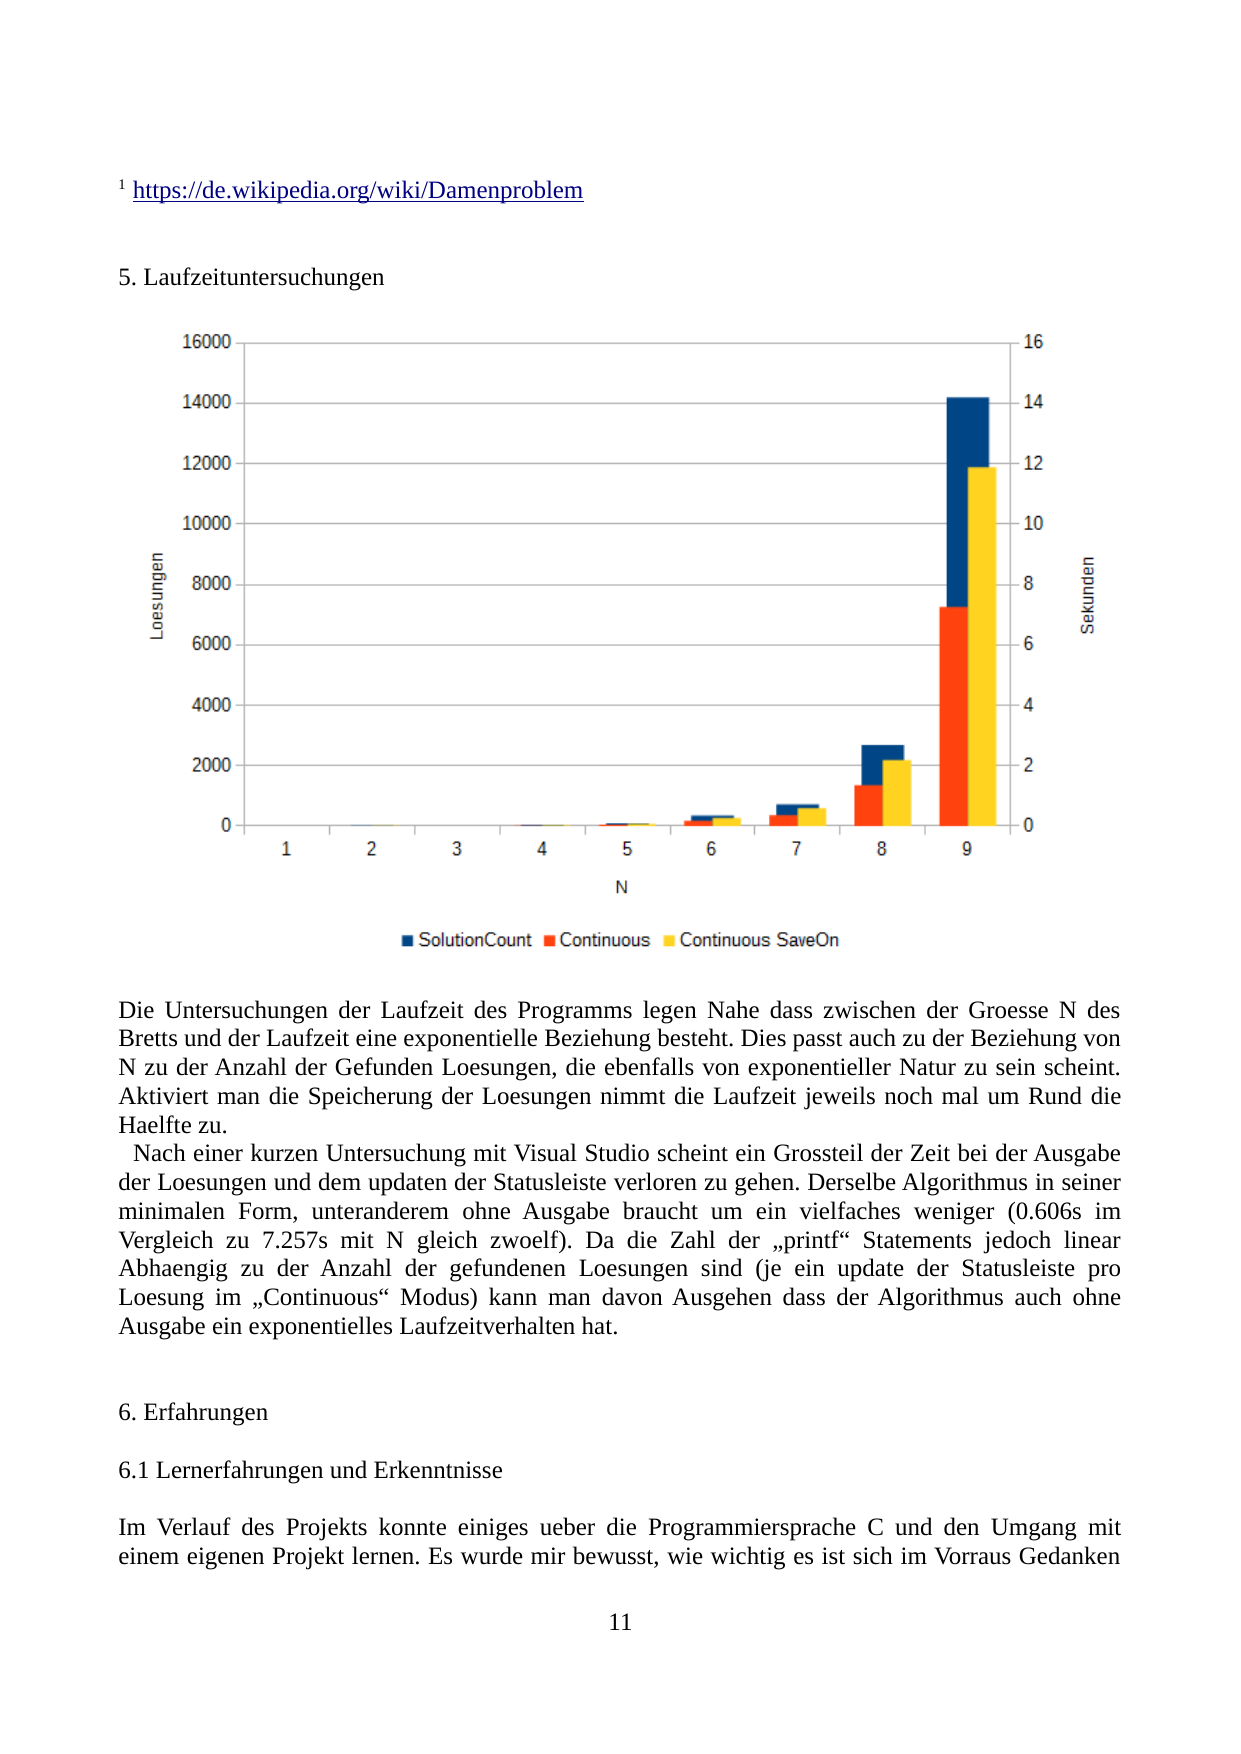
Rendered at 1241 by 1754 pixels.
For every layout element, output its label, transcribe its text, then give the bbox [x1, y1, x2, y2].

text Im Verlauf des Projekts konnte einiges ueber die Programmiersprache C und den Umgang mit einem eigenen Projekt lernen. Es wurde mir bewusst, wie wichtig es ist sich im Vorraus Gedanken [118, 1512, 1122, 1570]
text Nach einer kurzen Untersuchung mit Visual Studio scheint ein Grossteil der Zeit bei der Ausgabe der Loesungen und dem updaten der Statusleiste verloren zu gehen. Derselbe Algorithmus in seiner minimalen Form, unteranderem ohne Ausgabe braucht um ein vielfaches weniger (0.606s im Vergleich zu 7.257s mit N gleich zwoelf). Da die Zahl der „printf“ Statements jedoch linear Abhaengig zu der Anzahl der gefundenen Loesungen sind (je ein update der Statusleiste pro Loesung im „Continuous“ Modus) kann man davon Ausgehen dass der Algorithmus auch ohne Ausgabe ein exponentielles Laufzeitverhalten hat. [118, 1138, 1122, 1340]
text 5. Laufzeituntersuchungen [118, 262, 1122, 291]
text 6.1 Lernerfahrungen und Erkenntnisse [118, 1455, 1122, 1483]
text 1 https://de.wikipedia.org/wiki/Damenproblem [118, 176, 1122, 204]
text Die Untersuchungen der Laufzeit des Programms legen Nahe dass zwischen der Groesse N des Bretts und der Laufzeit eine exponentielle Beziehung besteht. Dies passt auch zu der Beziehung von N zu der Anzahl der Gefunden Loesungen, die ebenfalls von exponentieller Natur zu sein scheint. Aktiviert man die Speicherung der Loesungen nimmt die Laufzeit jeweils noch mal um Rund die Haelfte zu. [118, 995, 1122, 1138]
picture [118, 319, 1123, 966]
text 6. Erfahrungen [118, 1397, 1122, 1426]
